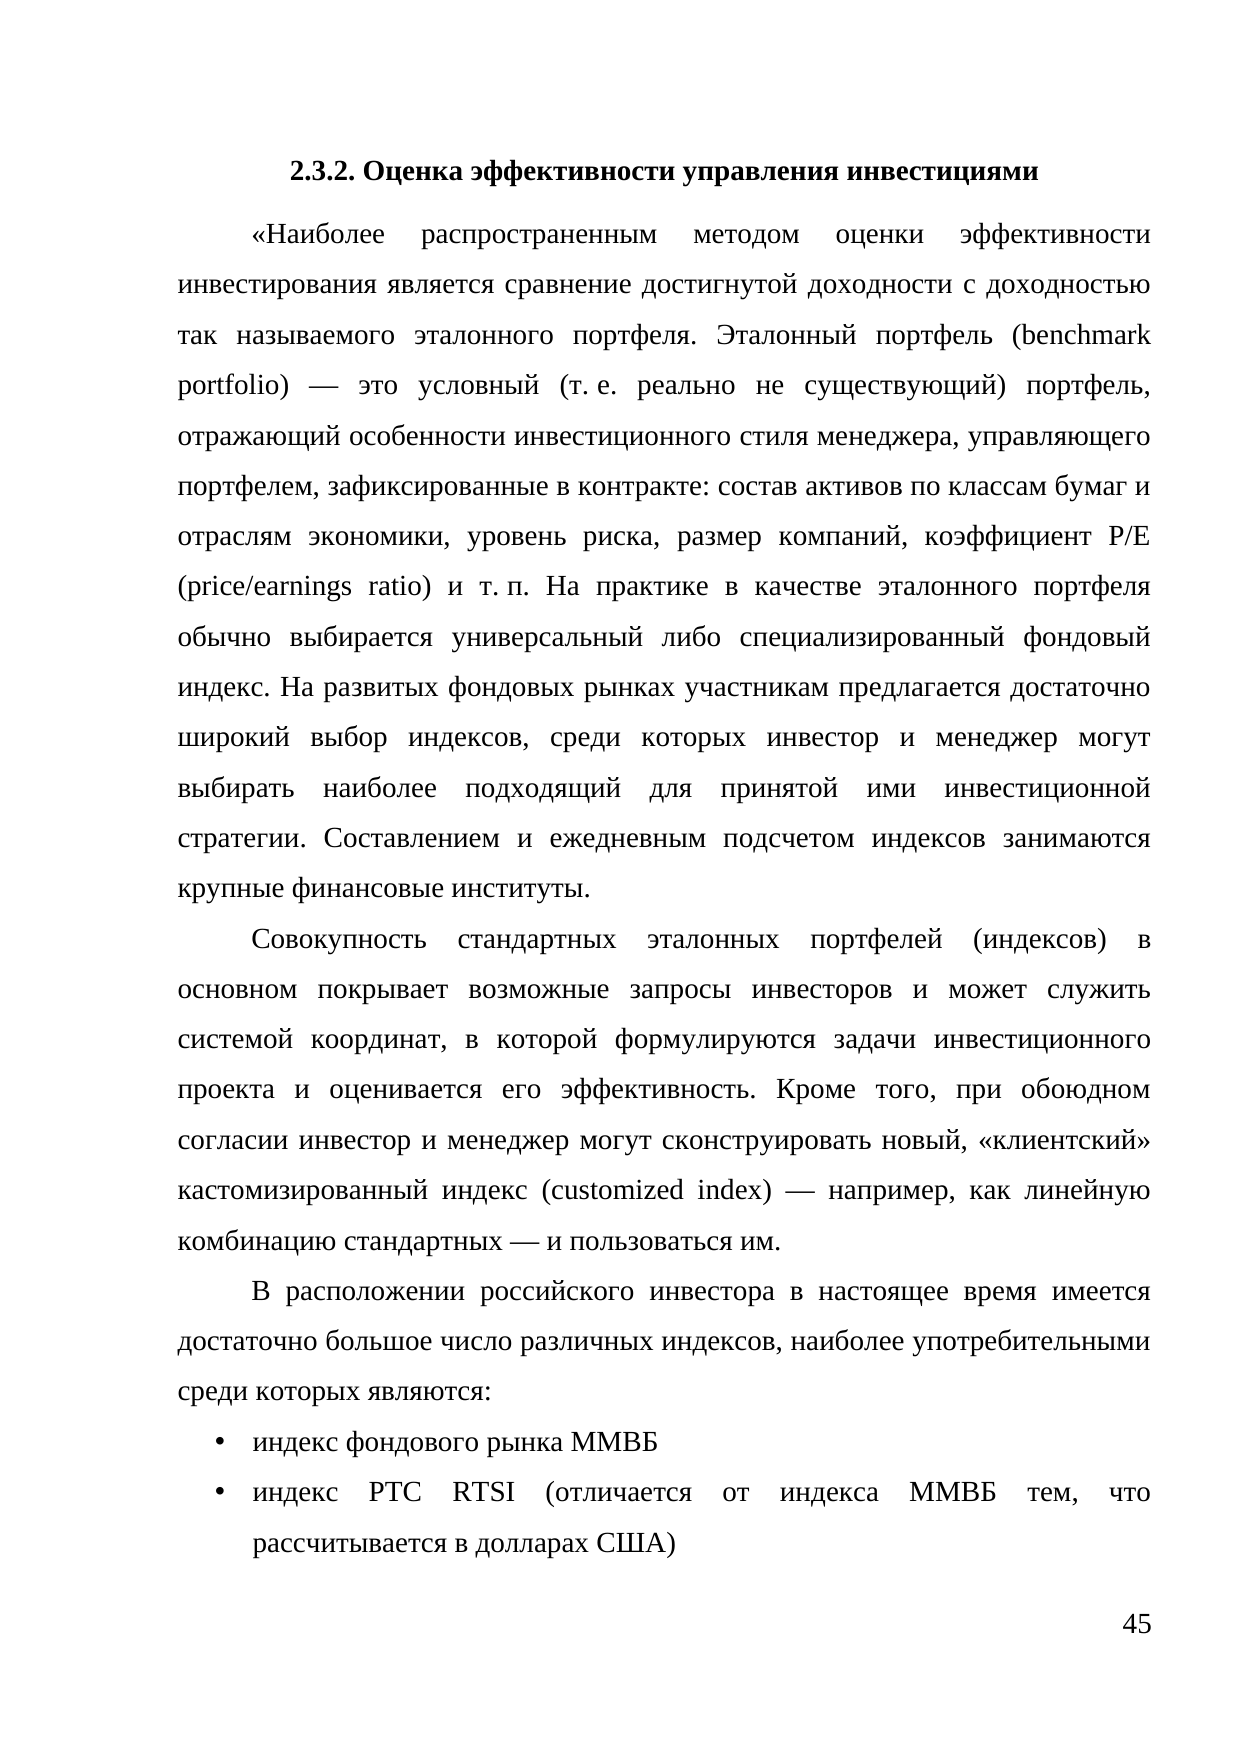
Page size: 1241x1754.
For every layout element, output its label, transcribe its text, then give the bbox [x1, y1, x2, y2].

text «Наиболее распространенным методом оценки эффективности инвестирования является сравнение достигнутой доходности с доходностью так называемого эталонного портфеля. Эталонный портфель (benchmark portfolio) — это условный (т. е. реально не существующий) портфель, отражающий особенности инвестиционного стиля менеджера, управляющего портфелем, зафиксированные в контракте: состав активов по классам бумаг и отраслям экономики, уровень риска, размер компаний, коэффициент P/E (price/earnings ratio) и т. п. На практике в качестве эталонного портфеля обычно выбирается универсальный либо специализированный фондовый индекс. На развитых фондовых рынках участникам предлагается достаточно широкий выбор индексов, среди которых инвестор и менеджер могут выбирать наиболее подходящий для принятой ими инвестиционной стратегии. Составлением и ежедневным подсчетом индексов занимаются крупные финансовые институты. [177, 216, 1152, 904]
subtitle 2.3.2. Оценка эффективности управления инвестициями [177, 153, 1152, 187]
text В расположении российского инвестора в настоящее время имеется достаточно большое число различных индексов, наиболее употребительными среди которых являются: [177, 1273, 1152, 1407]
list индекс РТС RTSI (отличается от индекса ММВБ тем, что рассчитывается в долларах США) [215, 1474, 1152, 1558]
list индекс фондового рынка ММВБ [215, 1424, 1152, 1457]
text Совокупность стандартных эталонных портфелей (индексов) в основном покрывает возможные запросы инвесторов и может служить системой координат, в которой формулируются задачи инвестиционного проекта и оценивается его эффективность. Кроме того, при обоюдном согласии инвестор и менеджер могут сконструировать новый, «клиентский» кастомизированный индекс (customized index) — например, как линейную комбинацию стандартных — и пользоваться им. [177, 921, 1152, 1256]
